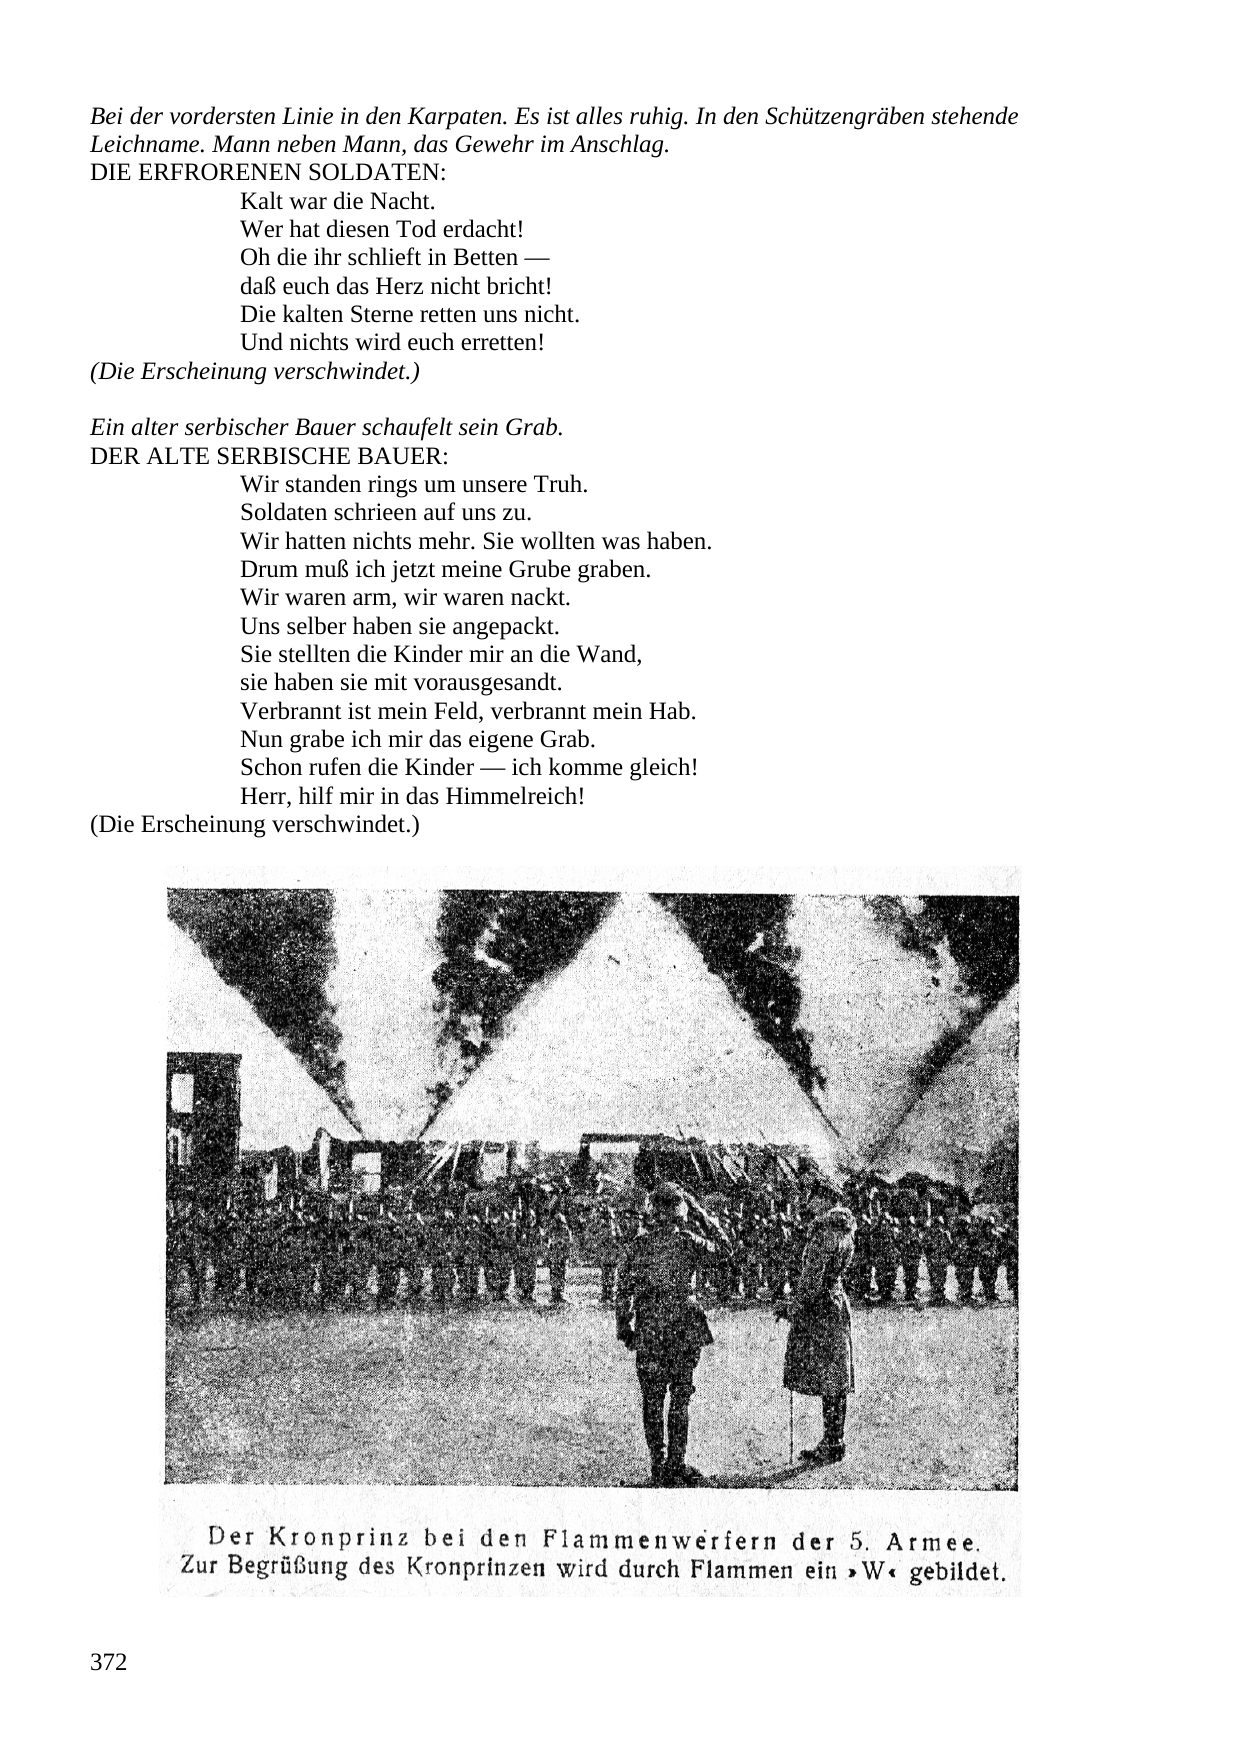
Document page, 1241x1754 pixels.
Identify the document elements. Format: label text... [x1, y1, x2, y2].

picture [158, 866, 1022, 1597]
text (Die Erscheinung verschwindet.) [90, 356, 1091, 384]
text Wir standen rings um unsere Truh. Soldaten schrieen auf uns zu. Wir hatten nichts mehr. Sie wollten was haben. Drum muß ich jetzt meine Grube graben. Wir waren arm, wir waren nackt. Uns selber haben sie angepackt. Sie stellten die Kinder mir an die Wand, sie haben sie mit vorausgesandt. Verbrannt ist mein Feld, verbrannt mein Hab. Nun grabe ich mir das eigene Grab. Schon rufen die Kinder — ich komme gleich! Herr, hilf mir in das Himmelreich! [240, 469, 1091, 809]
text Bei der vordersten Linie in den Karpaten. Es ist alles ruhig. In den Schützengräben stehende Leichname. Mann neben Mann, das Gewehr im Anschlag. [90, 75, 1091, 158]
text DER ALTE SERBISCHE BAUER: [90, 441, 1091, 469]
text Ein alter serbischer Bauer schaufelt sein Grab. [90, 413, 1091, 441]
text (Die Erscheinung verschwindet.) [90, 809, 1091, 838]
text DIE ERFRORENEN SOLDATEN: [90, 158, 1091, 186]
text Kalt war die Nacht. Wer hat diesen Tod erdacht! Oh die ihr schlieft in Betten — daß euch das Herz nicht bricht! Die kalten Sterne retten uns nicht. Und nichts wird euch erretten! [240, 186, 1091, 356]
